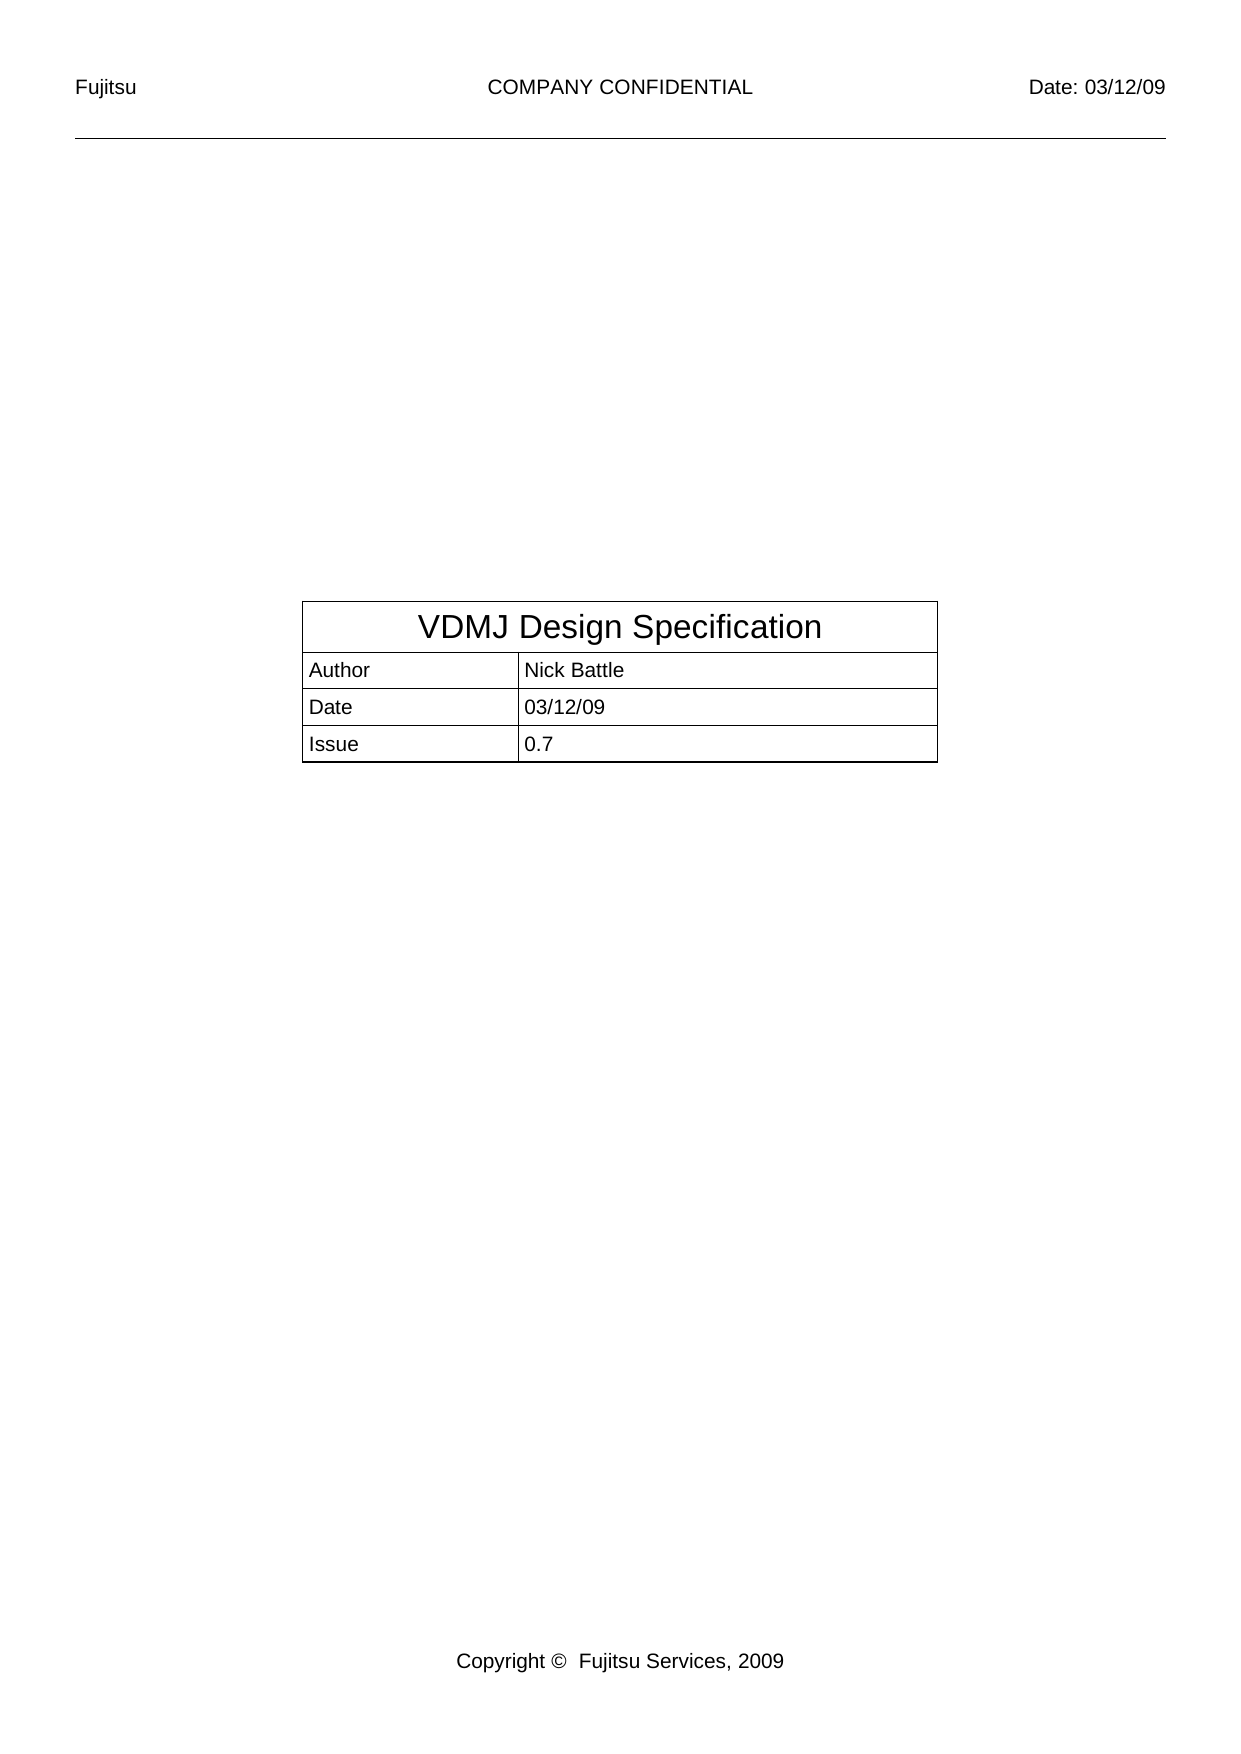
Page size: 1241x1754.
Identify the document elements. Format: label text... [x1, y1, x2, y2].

table_cell Nick Battle [519, 653, 937, 688]
table_cell 0.7 [519, 726, 937, 761]
table_cell Issue [303, 726, 518, 761]
table_cell 03/12/09 [519, 689, 937, 725]
table_header VDMJ Design Specification [303, 602, 937, 652]
table_cell Author [303, 653, 518, 688]
table_cell Date [303, 689, 518, 725]
